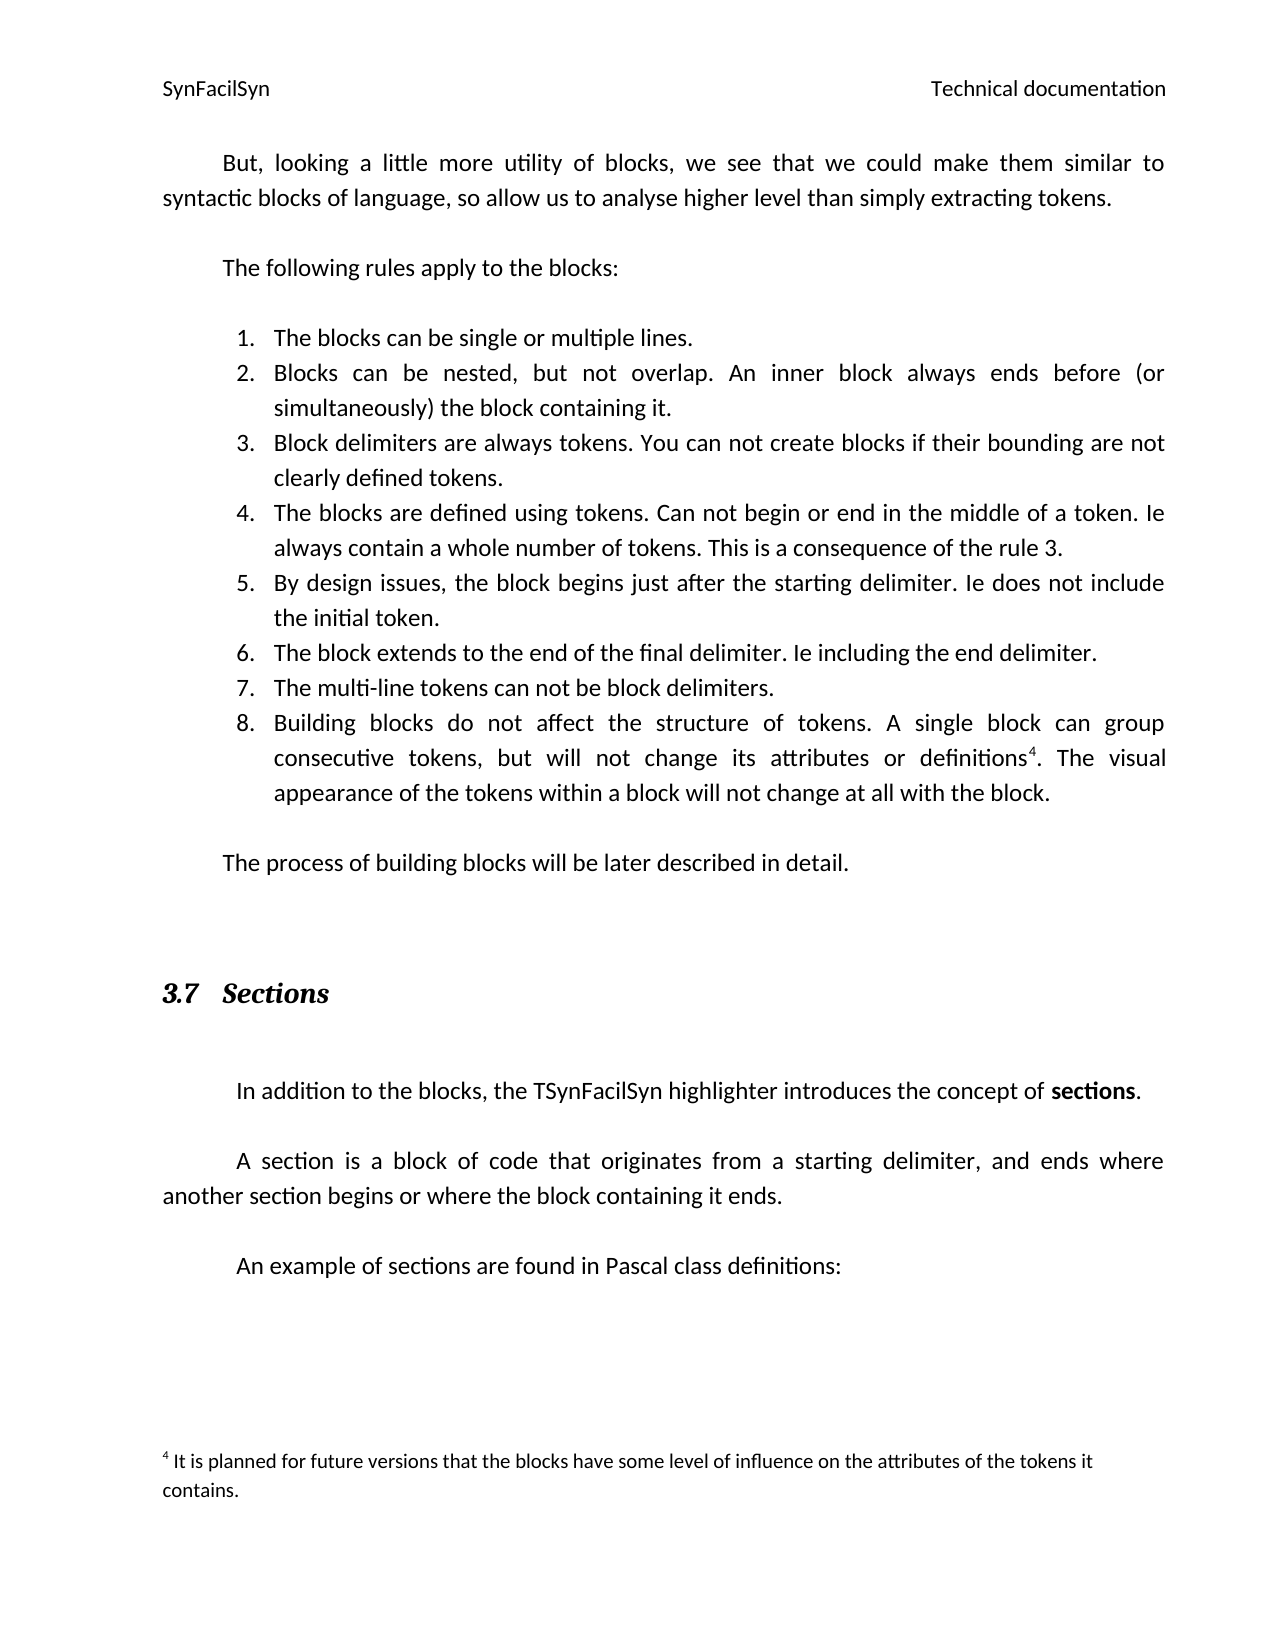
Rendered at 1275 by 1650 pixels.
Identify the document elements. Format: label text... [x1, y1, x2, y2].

text But, looking a little more utility of blocks, we see that we could make them similar to syntactic blocks of language, so allow us to analyse higher level than simply extracting tokens. [162, 148, 1167, 213]
list Blocks can be nested, but not overlap. An inner block always ends before (or simultaneously) the block containing it. [236, 358, 1167, 423]
text In addition to the blocks, the TSynFacilSyn highlighter introduces the concept of sections. [162, 1075, 1167, 1106]
text An example of sections are found in Pascal class definitions: [162, 1250, 1167, 1281]
list By design issues, the block begins just after the starting delimiter. Ie does not include the initial token. [236, 568, 1167, 633]
list The blocks are defined using tokens. Can not begin or end in the middle of a token. Ie always contain a whole number of tokens. This is a consequence of the rule 3. [236, 498, 1167, 563]
list The blocks can be single or multiple lines. [236, 323, 1167, 353]
text A section is a block of code that originates from a starting delimiter, and ends where another section begins or where the block containing it ends. [162, 1145, 1167, 1211]
subtitle Sections [162, 978, 1167, 1011]
list The block extends to the end of the final delimiter. Ie including the end delimiter. [236, 638, 1167, 668]
list Building blocks do not affect the structure of tokens. A single block can group consecutive tokens, but will not change its attributes or definitions. The visual appearance of the tokens within a block will not change at all with the block. [236, 708, 1167, 808]
list It is planned for future versions that the blocks have some level of influence on the attributes of the tokens it contains. [162, 1448, 1167, 1502]
text The following rules apply to the blocks: [162, 253, 1167, 283]
list Block delimiters are always tokens. You can not create blocks if their bounding are not clearly defined tokens. [236, 428, 1167, 493]
text The process of building blocks will be later described in detail. [162, 848, 1167, 878]
list The multi-line tokens can not be block delimiters. [236, 673, 1167, 703]
